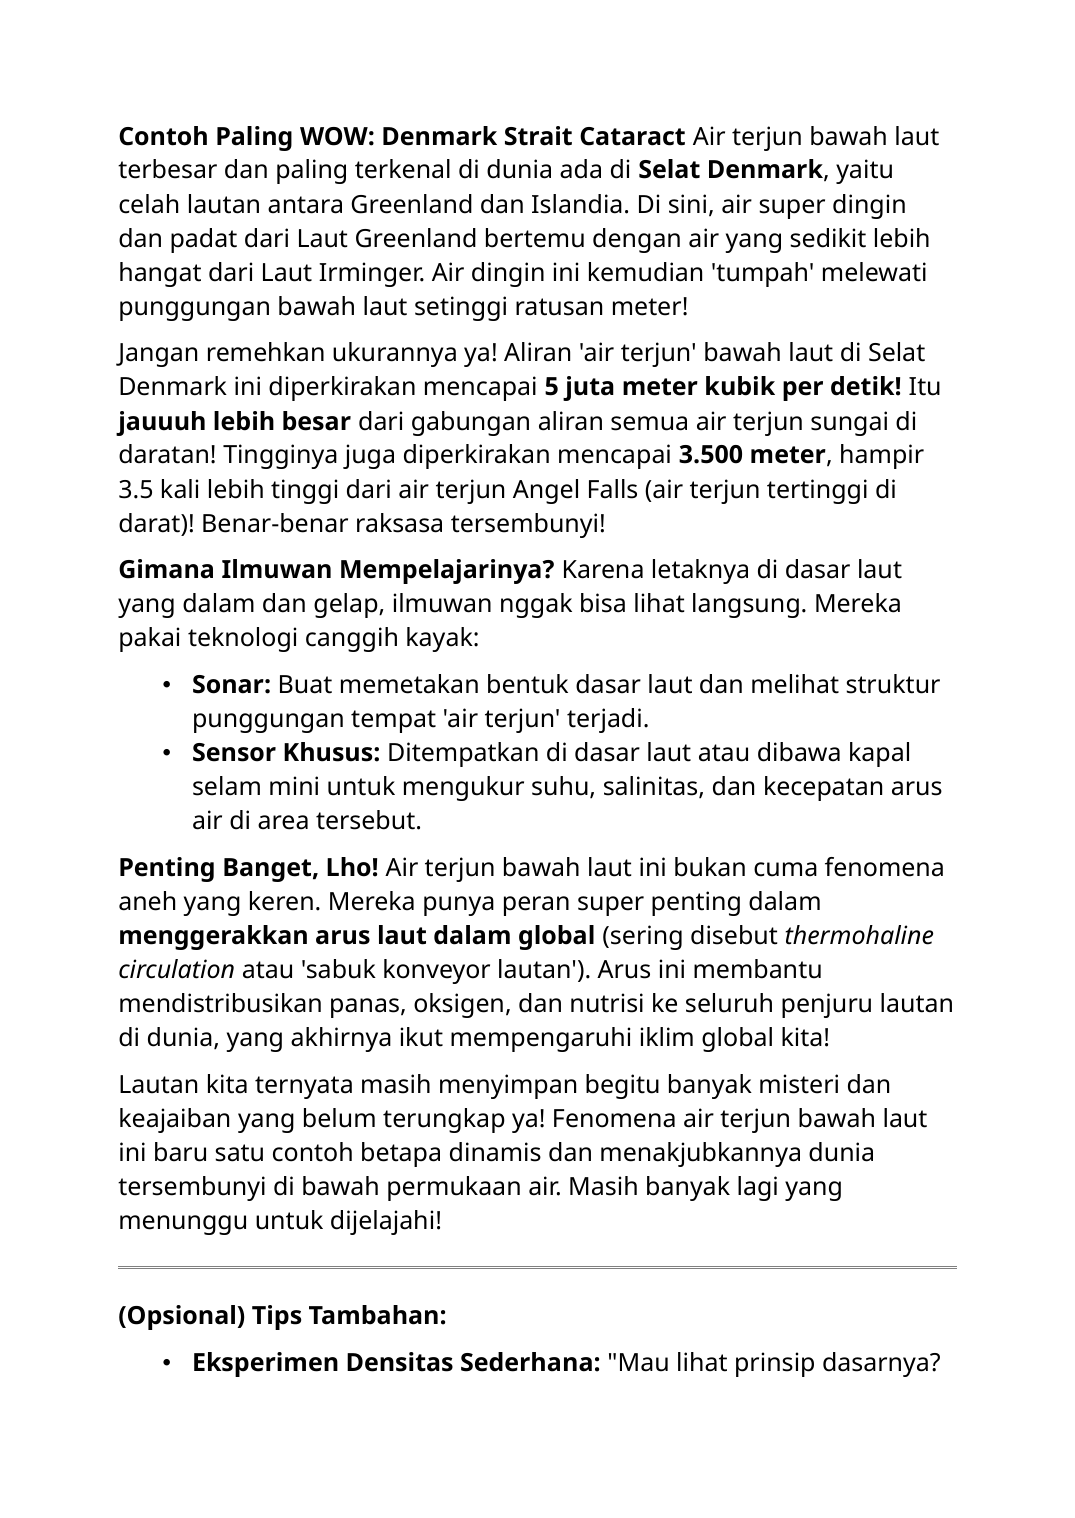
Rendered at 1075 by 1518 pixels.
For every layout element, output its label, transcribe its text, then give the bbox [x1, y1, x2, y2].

text Penting Banget, Lho! Air terjun bawah laut ini bukan cuma fenomena aneh yang keren. Mereka punya peran super penting dalam menggerakkan arus laut dalam global (sering disebut thermohaline circulation atau 'sabuk konveyor lautan'). Arus ini membantu mendistribusikan panas, oksigen, dan nutrisi ke seluruh penjuru lautan di dunia, yang akhirnya ikut mempengaruhi iklim global kita! [118, 849, 957, 1054]
text (Opsional) Tips Tambahan: [118, 1298, 957, 1332]
list Sensor Khusus: Ditempatkan di dasar laut atau dibawa kapal selam mini untuk mengukur suhu, salinitas, dan kecepatan arus air di area tersebut. [162, 735, 957, 837]
text Gimana Ilmuwan Mempelajarinya? Karena letaknya di dasar laut yang dalam dan gelap, ilmuwan nggak bisa lihat langsung. Mereka pakai teknologi canggih kayak: [118, 552, 957, 654]
text Jangan remehkan ukurannya ya! Aliran 'air terjun' bawah laut di Selat Denmark ini diperkirakan mencapai 5 juta meter kubik per detik! Itu jauuuh lebih besar dari gabungan aliran semua air terjun sungai di daratan! Tingginya juga diperkirakan mencapai 3.500 meter, hampir 3.5 kali lebih tinggi dari air terjun Angel Falls (air terjun tertinggi di darat)! Benar-benar raksasa tersembunyi! [118, 335, 957, 539]
list Sonar: Buat memetakan bentuk dasar laut dan melihat struktur punggungan tempat 'air terjun' terjadi. [162, 667, 957, 735]
text Lautan kita ternyata masih menyimpan begitu banyak misteri dan keajaiban yang belum terungkap ya! Fenomena air terjun bawah laut ini baru satu contoh betapa dinamis dan menakjubkannya dunia tersembunyi di bawah permukaan air. Masih banyak lagi yang menunggu untuk dijelajahi! [118, 1066, 957, 1237]
text Contoh Paling WOW: Denmark Strait Cataract Air terjun bawah laut terbesar dan paling terkenal di dunia ada di Selat Denmark, yaitu celah lautan antara Greenland dan Islandia. Di sini, air super dingin dan padat dari Laut Greenland bertemu dengan air yang sedikit lebih hangat dari Laut Irminger. Air dingin ini kemudian 'tumpah' melewati punggungan bawah laut setinggi ratusan meter! [118, 118, 957, 322]
list Eksperimen Densitas Sederhana: "Mau lihat prinsip dasarnya? [162, 1344, 957, 1378]
